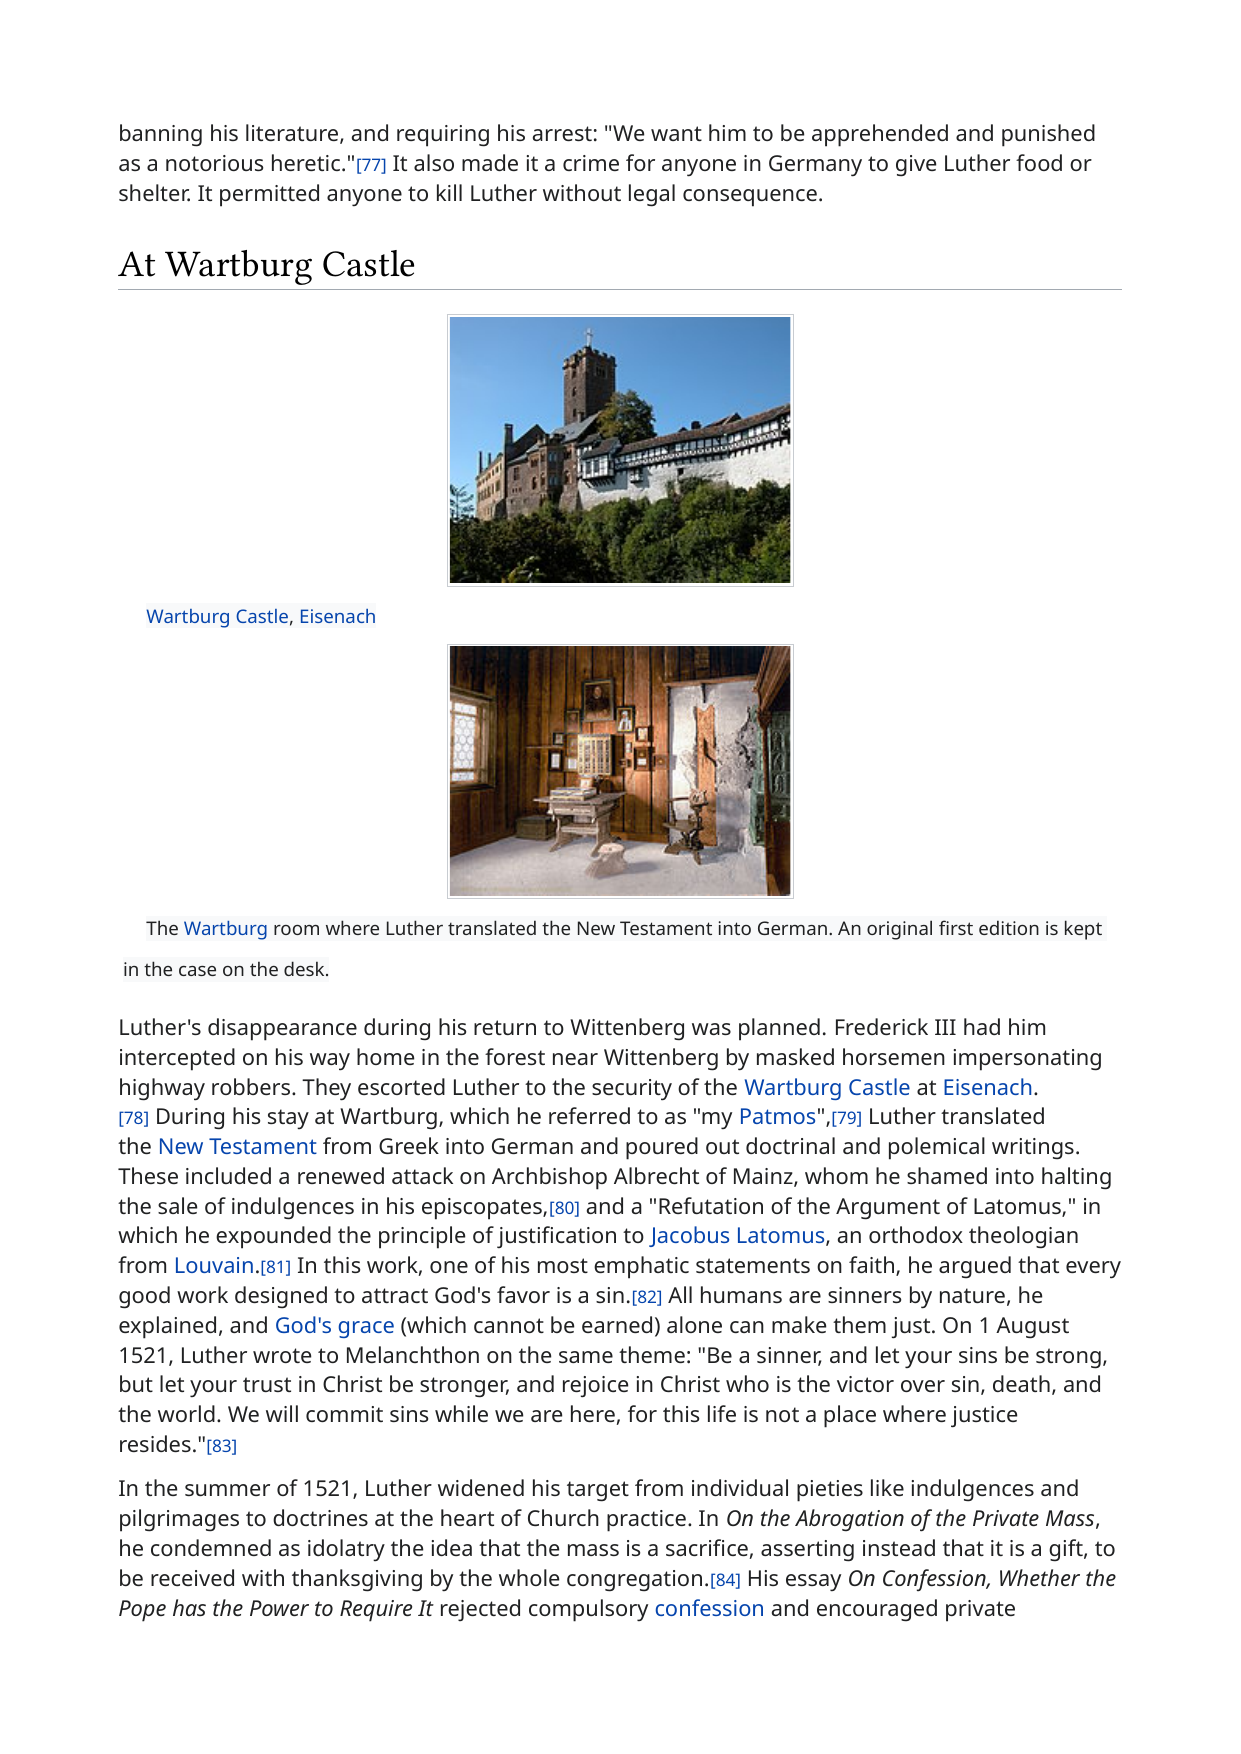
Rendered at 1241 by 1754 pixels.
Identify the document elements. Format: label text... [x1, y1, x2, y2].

text In the summer of 1521, Luther widened his target from individual pieties like indulgences and pilgrimages to doctrines at the heart of Church practice. In On the Abrogation of the Private Mass, he condemned as idolatry the idea that the mass is a sacrifice, asserting instead that it is a gift, to be received with thanksgiving by the whole congregation.[84] His essay On Confession, Whether the Pope has the Power to Require It rejected compulsory confession and encouraged private [118, 1473, 1122, 1622]
text Wartburg Castle, Eisenach [123, 603, 1122, 628]
text Luther's disappearance during his return to Wittenberg was planned. Frederick III had him intercepted on his way home in the forest near Wittenberg by masked horsemen impersonating highway robbers. They escorted Luther to the security of the Wartburg Castle at Eisenach.[78] During his stay at Wartburg, which he referred to as "my Patmos",[79] Luther translated the New Testament from Greek into German and poured out doctrinal and polemical writings. These included a renewed attack on Archbishop Albrecht of Mainz, whom he shamed into halting the sale of indulgences in his episcopates,[80] and a "Refutation of the Argument of Latomus," in which he expounded the principle of justification to Jacobus Latomus, an orthodox theologian from Louvain.[81] In this work, one of his most emphatic statements on faith, he argued that every good work designed to attract God's favor is a sin.[82] All humans are sinners by nature, he explained, and God's grace (which cannot be earned) alone can make them just. On 1 August 1521, Luther wrote to Melanchthon on the same theme: "Be a sinner, and let your sins be strong, but let your trust in Christ be stronger, and rejoice in Christ who is the victor over sin, death, and the world. We will commit sins while we are here, for this life is not a place where justice resides."[83] [118, 1012, 1122, 1459]
picture [449, 646, 791, 896]
subtitle At Wartburg Castle [118, 243, 1122, 289]
text The Wartburg room where Luther translated the New Testament into German. An original first edition is kept in the case on the desk. [123, 916, 1122, 982]
text banning his literature, and requiring his arrest: "We want him to be apprehended and punished as a notorious heretic."[77] It also made it a crime for anyone in Germany to give Luther food or shelter. It permitted anyone to kill Luther without legal consequence. [118, 118, 1122, 207]
picture [449, 317, 791, 583]
